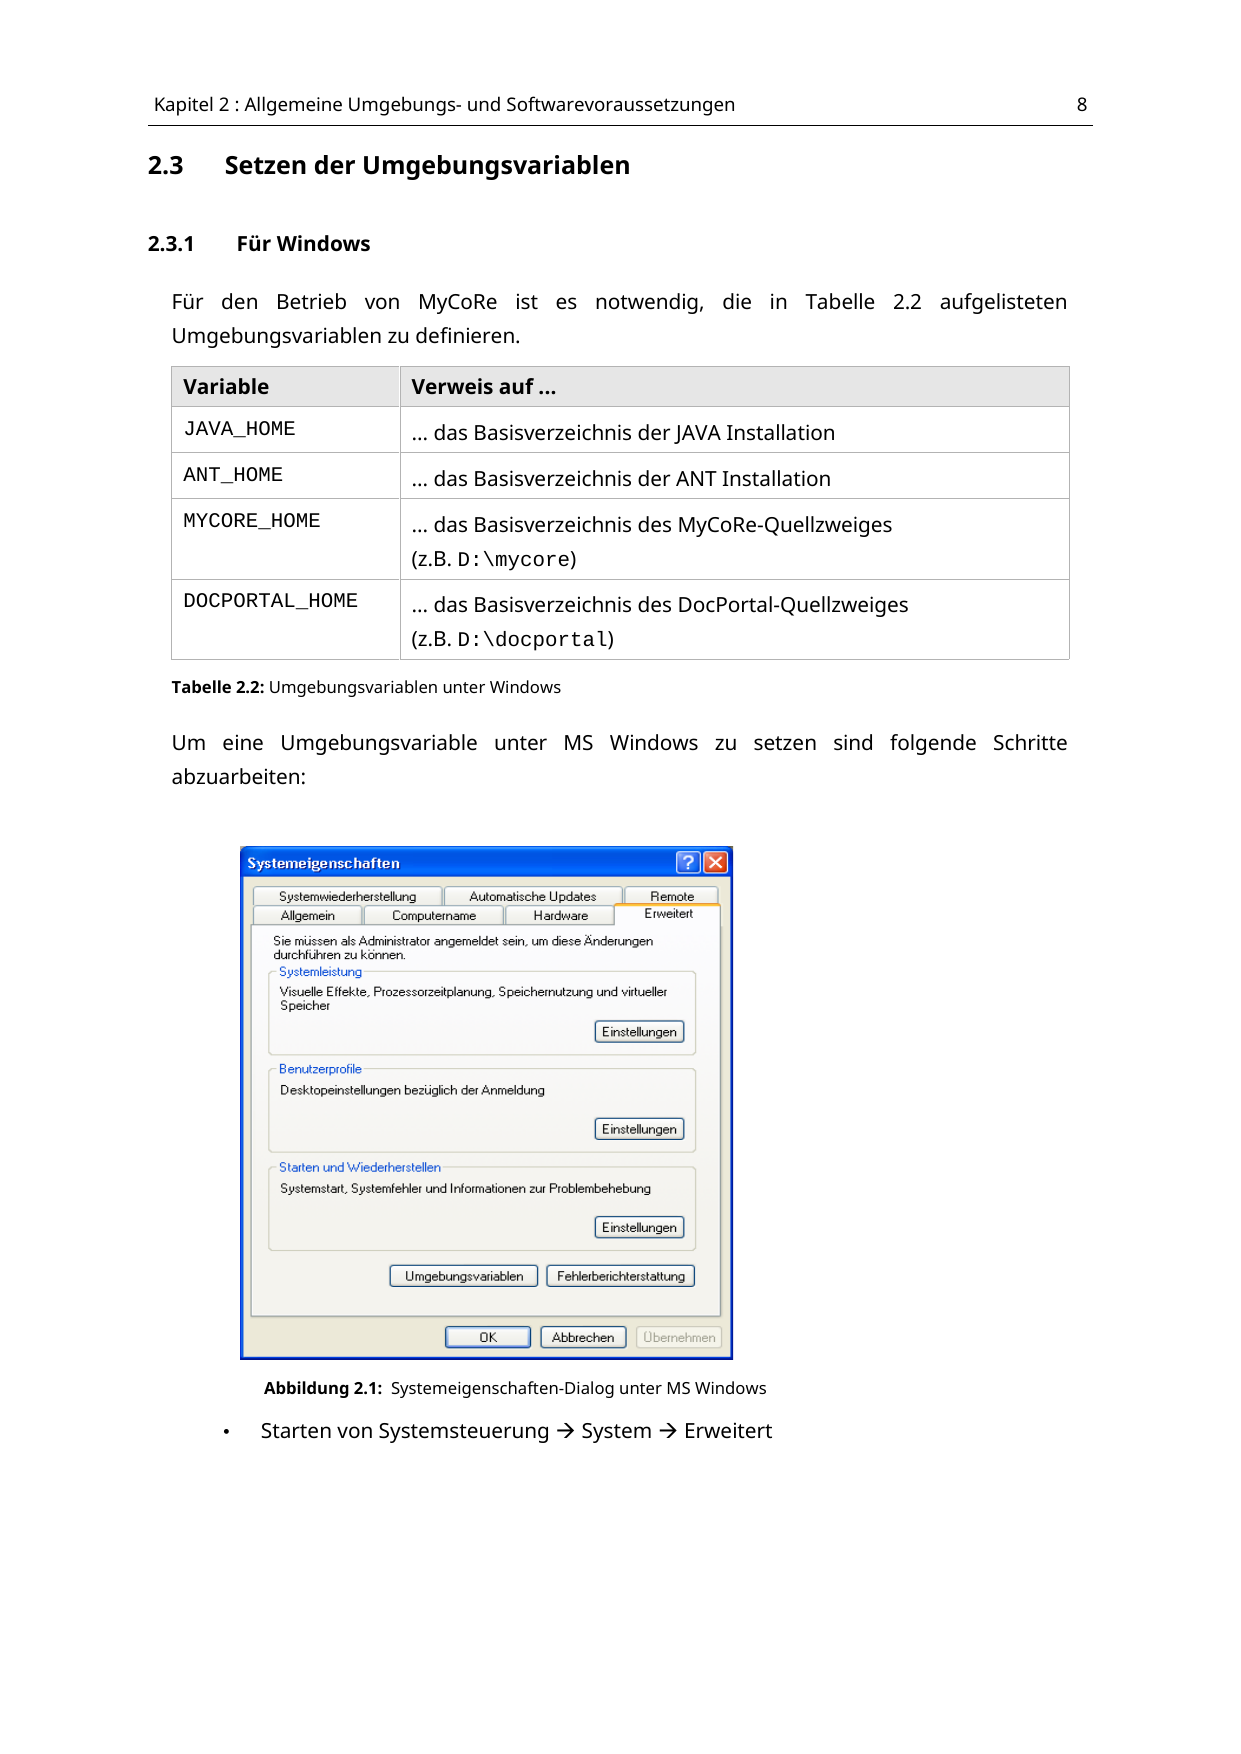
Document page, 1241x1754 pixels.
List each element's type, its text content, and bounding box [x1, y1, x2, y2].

text Für den Betrieb von MyCoRe ist es notwendig, die in Tabelle 2.2 aufgelisteten Umgebungsvariablen zu definieren. [171, 287, 1069, 349]
table_cell ... das Basisverzeichnis der ANT Installation [401, 453, 1069, 498]
list Starten von Systemsteuerung  System  Erweitert [185, 808, 1069, 1445]
table_cell ANT_HOME [172, 453, 399, 498]
subtitle Setzen der Umgebungsvariablen [148, 148, 1092, 182]
table_cell DOCPORTAL_HOME [172, 580, 399, 659]
subtitle Für Windows [148, 229, 1092, 258]
table_header Verweis auf ... [401, 367, 1069, 406]
table_cell JAVA_HOME [172, 407, 399, 452]
table_cell ... das Basisverzeichnis der JAVA Installation [401, 407, 1069, 452]
table_header Variable [172, 367, 399, 406]
text Um eine Umgebungsvariable unter MS Windows zu setzen sind folgende Schritte abzuarbeiten: [171, 728, 1069, 790]
table_cell ... das Basisverzeichnis des DocPortal-Quellzweiges (z.B. D:\docportal) [401, 580, 1069, 659]
table_cell ... das Basisverzeichnis des MyCoRe-Quellzweiges (z.B. D:\mycore) [401, 499, 1069, 579]
table_cell MYCORE_HOME [172, 499, 399, 579]
picture [240, 846, 734, 1360]
list Abbildung 2.1: Systemeigenschaften-Dialog unter MS Windows [264, 875, 874, 1399]
text Tabelle 2.2: Umgebungsvariablen unter Windows [171, 675, 1069, 698]
